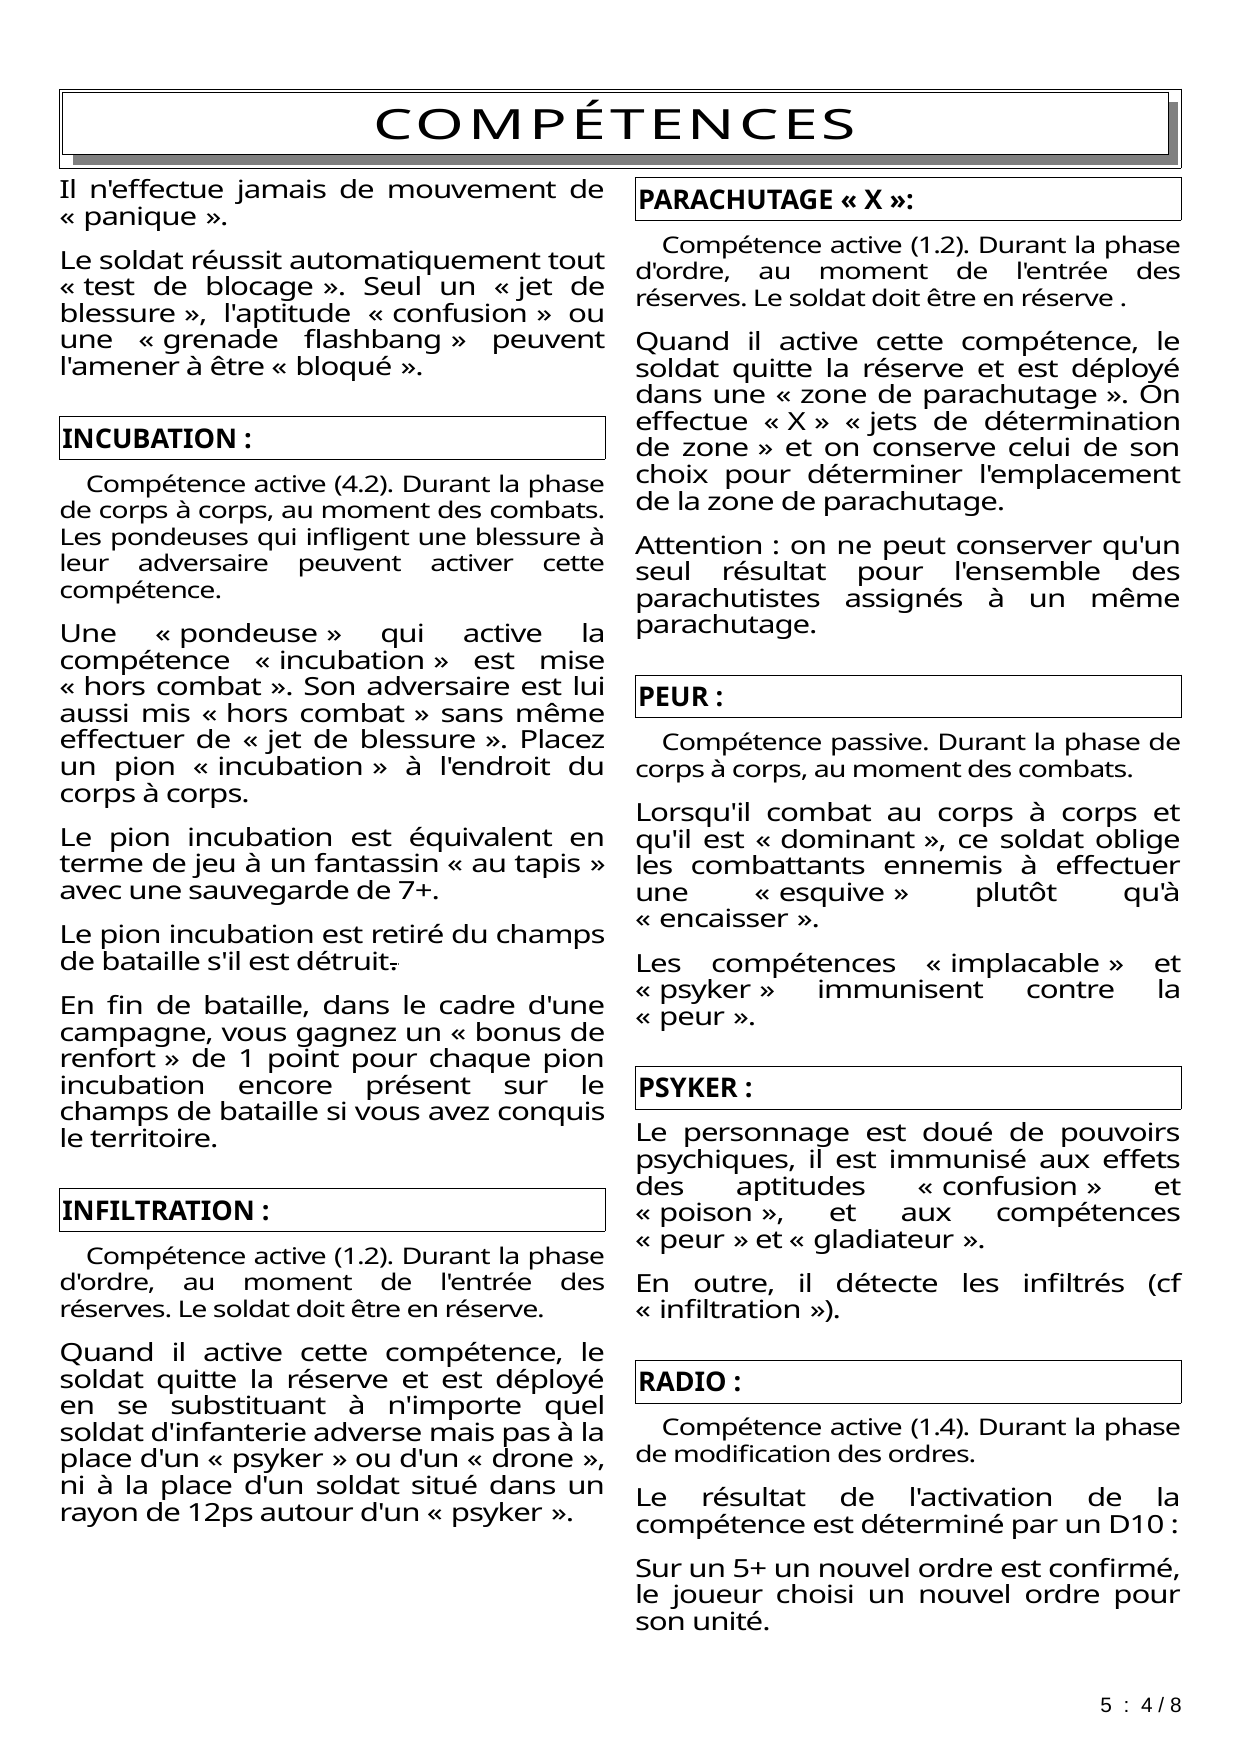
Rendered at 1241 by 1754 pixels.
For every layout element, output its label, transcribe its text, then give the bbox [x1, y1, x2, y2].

text Attention : on ne peut conserver qu'un seul résultat pour l'ensemble des parachutistes assignés à un même parachutage. [635, 533, 1181, 639]
title Parachutage « X »: [636, 178, 1181, 220]
text Compétence active (1.2). Durant la phase d'ordre, au moment de l'entrée des réserves. Le soldat doit être en réserve . [635, 232, 1181, 312]
text Le résultat de l'activation de la compétence est déterminé par un D10 : [635, 1485, 1181, 1538]
text Lorsqu'il combat au corps à corps et qu'il est « dominant », ce soldat oblige les combattants ennemis à effectuer une « esquive » plutôt qu'à « encaisser ». [635, 800, 1181, 933]
text Compétence active (4.2). Durant la phase de corps à corps, au moment des combats. Les pondeuses qui infligent une blessure à leur adversaire peuvent activer cette compétence. [59, 471, 605, 604]
text Compétence active (1.4). Durant la phase de modification des ordres. [635, 1414, 1181, 1468]
text Il n'effectue jamais de mouvement de « panique ». [59, 177, 605, 230]
text Le pion incubation est équivalent en terme de jeu à un fantassin « au tapis » avec une sauvegarde de 7+. [59, 825, 605, 905]
text Une « pondeuse » qui active la compétence « incubation » est mise « hors combat ». Son adversaire est lui aussi mis « hors combat » sans même effectuer de « jet de blessure ». Placez un pion « incubation » à l'endroit du corps à corps. [59, 621, 605, 807]
text En outre, il détecte les infiltrés (cf « infiltration »). [635, 1271, 1181, 1324]
text Quand il active cette compétence, le soldat quitte la réserve et est déployé en se substituant à n'importe quel soldat d'infanterie adverse mais pas à la place d'un « psyker » ou d'un « drone », ni à la place d'un soldat situé dans un rayon de 12ps autour d'un « psyker ». [59, 1340, 605, 1526]
title Psyker : [636, 1067, 1181, 1109]
text Compétence active (1.2). Durant la phase d'ordre, au moment de l'entrée des réserves. Le soldat doit être en réserve. [59, 1243, 605, 1323]
title Infiltration : [60, 1189, 605, 1231]
text Le personnage est doué de pouvoirs psychiques, il est immunisé aux effets des aptitudes « confusion » et « poison », et aux compétences « peur » et « gladiateur ». [635, 1121, 1181, 1253]
text En fin de bataille, dans le cadre d'une campagne, vous gagnez un « bonus de renfort » de 1 point pour chaque pion incubation encore présent sur le champs de bataille si vous avez conquis le territoire. [59, 993, 605, 1153]
text Le pion incubation est retiré du champs de bataille s'il est détruit. [59, 922, 605, 976]
text Les compétences « implacable » et « psyker » immunisent contre la « peur ». [635, 951, 1181, 1030]
title Radio : [636, 1361, 1181, 1403]
text Le soldat réussit automatiquement tout « test de blocage ». Seul un « jet de blessure », l'aptitude « confusion » ou une « grenade flashbang » peuvent l'amener à être « bloqué ». [59, 248, 605, 381]
text Sur un 5+ un nouvel ordre est confirmé, le joueur choisi un nouvel ordre pour son unité. [635, 1556, 1181, 1636]
text Compétence passive. Durant la phase de corps à corps, au moment des combats. [635, 729, 1181, 782]
text Quand il active cette compétence, le soldat quitte la réserve et est déployé dans une « zone de parachutage ». On effectue « X » « jets de détermination de zone » et on conserve celui de son choix pour déterminer l'emplacement de la zone de parachutage. [635, 329, 1181, 515]
title Peur : [636, 676, 1181, 717]
title Incubation : [60, 417, 605, 459]
